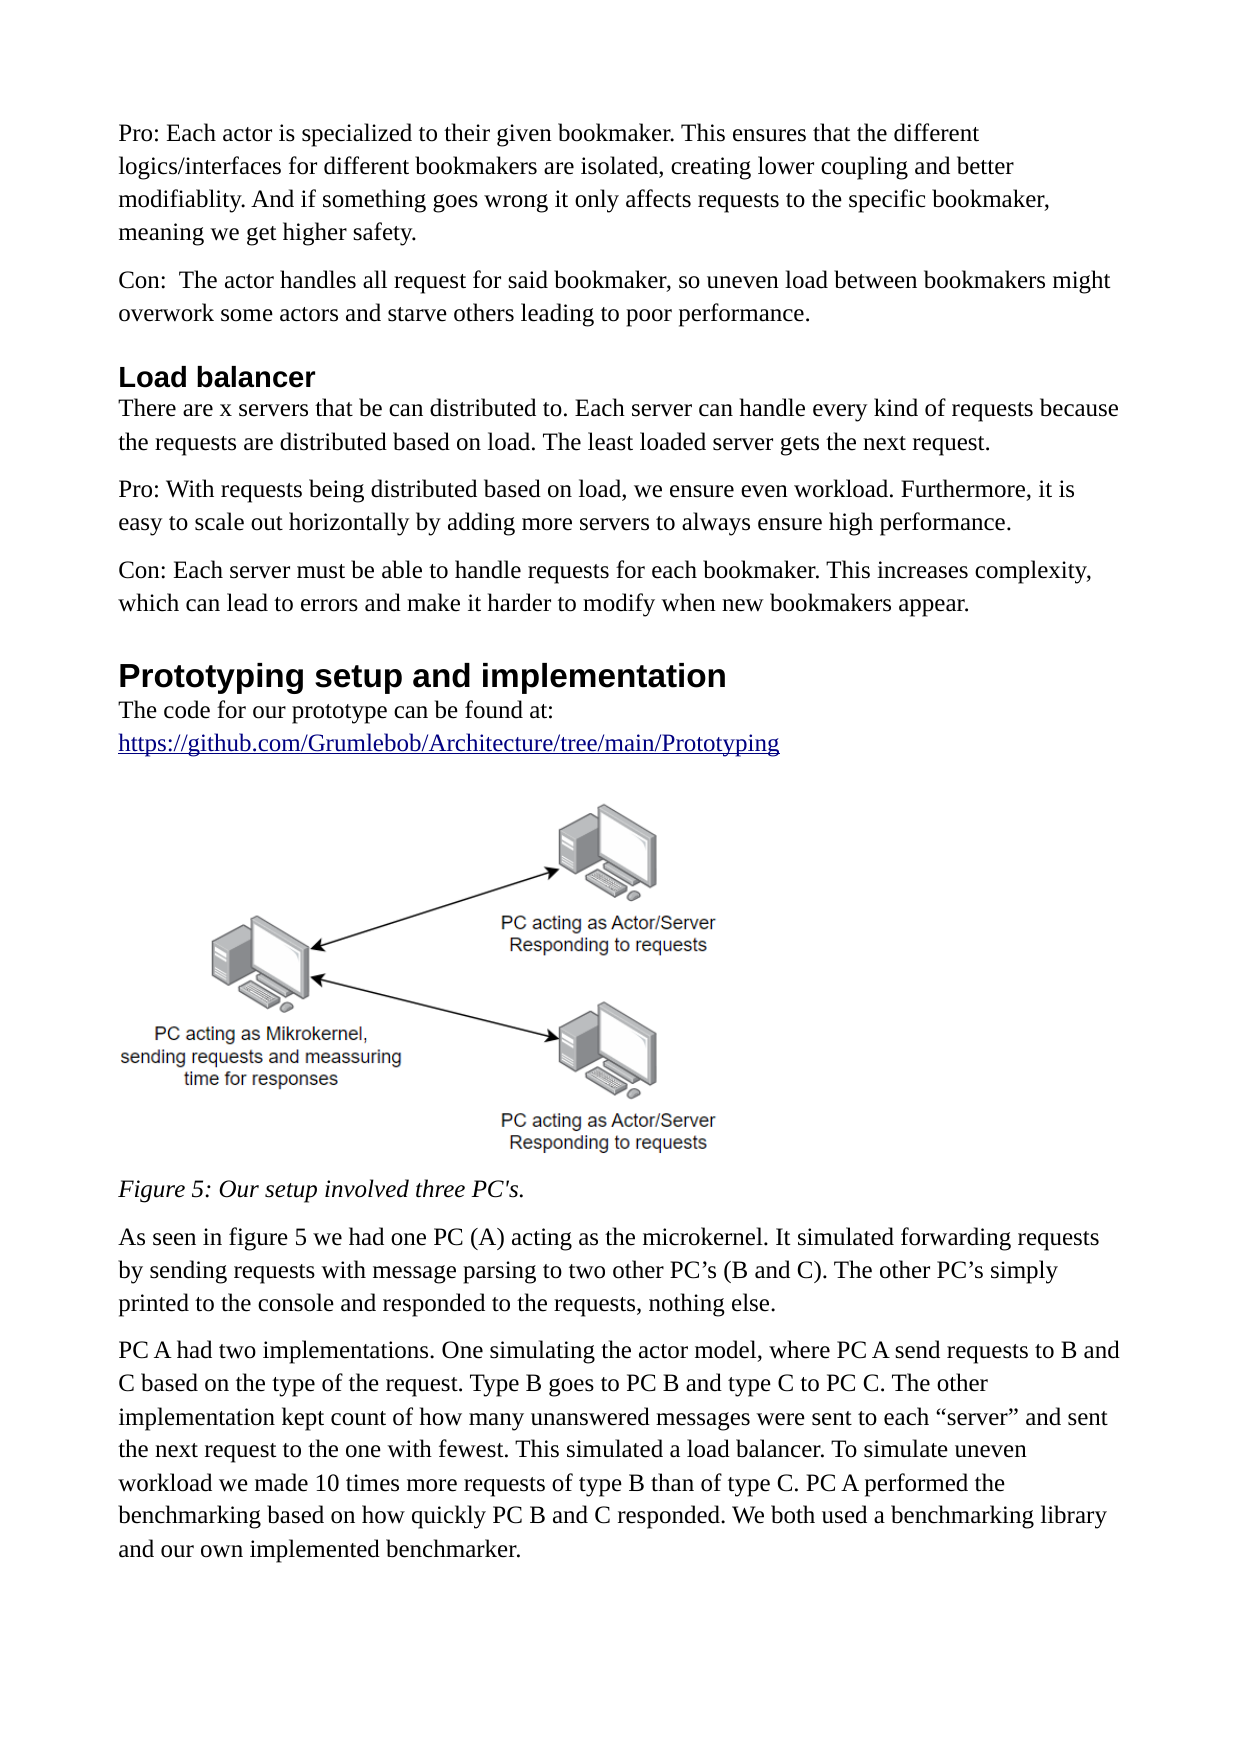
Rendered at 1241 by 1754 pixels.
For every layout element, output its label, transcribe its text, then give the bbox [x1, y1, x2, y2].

text Con: The actor handles all request for said bookmaker, so uneven load between bookmakers might overwork some actors and starve others leading to poor performance. [118, 265, 1122, 327]
text The code for our prototype can be found at: https://github.com/Grumlebob/Architecture/tree/main/Prototyping [118, 695, 1122, 756]
picture [118, 787, 737, 1175]
subtitle Prototyping setup and implementation [118, 656, 1122, 695]
text Pro: Each actor is specialized to their given bookmaker. This ensures that the different logics/interfaces for different bookmakers are isolated, creating lower coupling and better modifiablity. And if something goes wrong it only affects requests to the specific bookmaker, meaning we get higher safety. [118, 118, 1122, 246]
subtitle Load balancer [118, 360, 1122, 393]
text As seen in figure 5 we had one PC (A) acting as the microkernel. It simulated forwarding requests by sending requests with message parsing to two other PC’s (B and C). The other PC’s simply printed to the console and responded to the requests, nothing else. [118, 1222, 1122, 1317]
text Figure 5: Our setup involved three PC's. [118, 1175, 737, 1203]
text Con: Each server must be able to handle requests for each bookmaker. This increases complexity, which can lead to errors and make it harder to modify when new bookmakers appear. [118, 555, 1122, 617]
text There are x servers that be can distributed to. Each server can handle every kind of requests because the requests are distributed based on load. The least loaded server gets the next request. [118, 393, 1122, 455]
text PC A had two implementations. One simulating the actor model, where PC A send requests to B and C based on the type of the request. Type B goes to PC B and type C to PC C. The other implementation kept count of how many unanswered messages were sent to each “server” and sent the next request to the one with fewest. This simulated a load balancer. To simulate uneven workload we made 10 times more requests of type B than of type C. PC A performed the benchmarking based on how quickly PC B and C responded. We both used a benchmarking library and our own implemented benchmarker. [118, 1336, 1122, 1562]
text Pro: With requests being distributed based on load, we ensure even workload. Furthermore, it is easy to scale out horizontally by adding more servers to always ensure high performance. [118, 474, 1122, 536]
